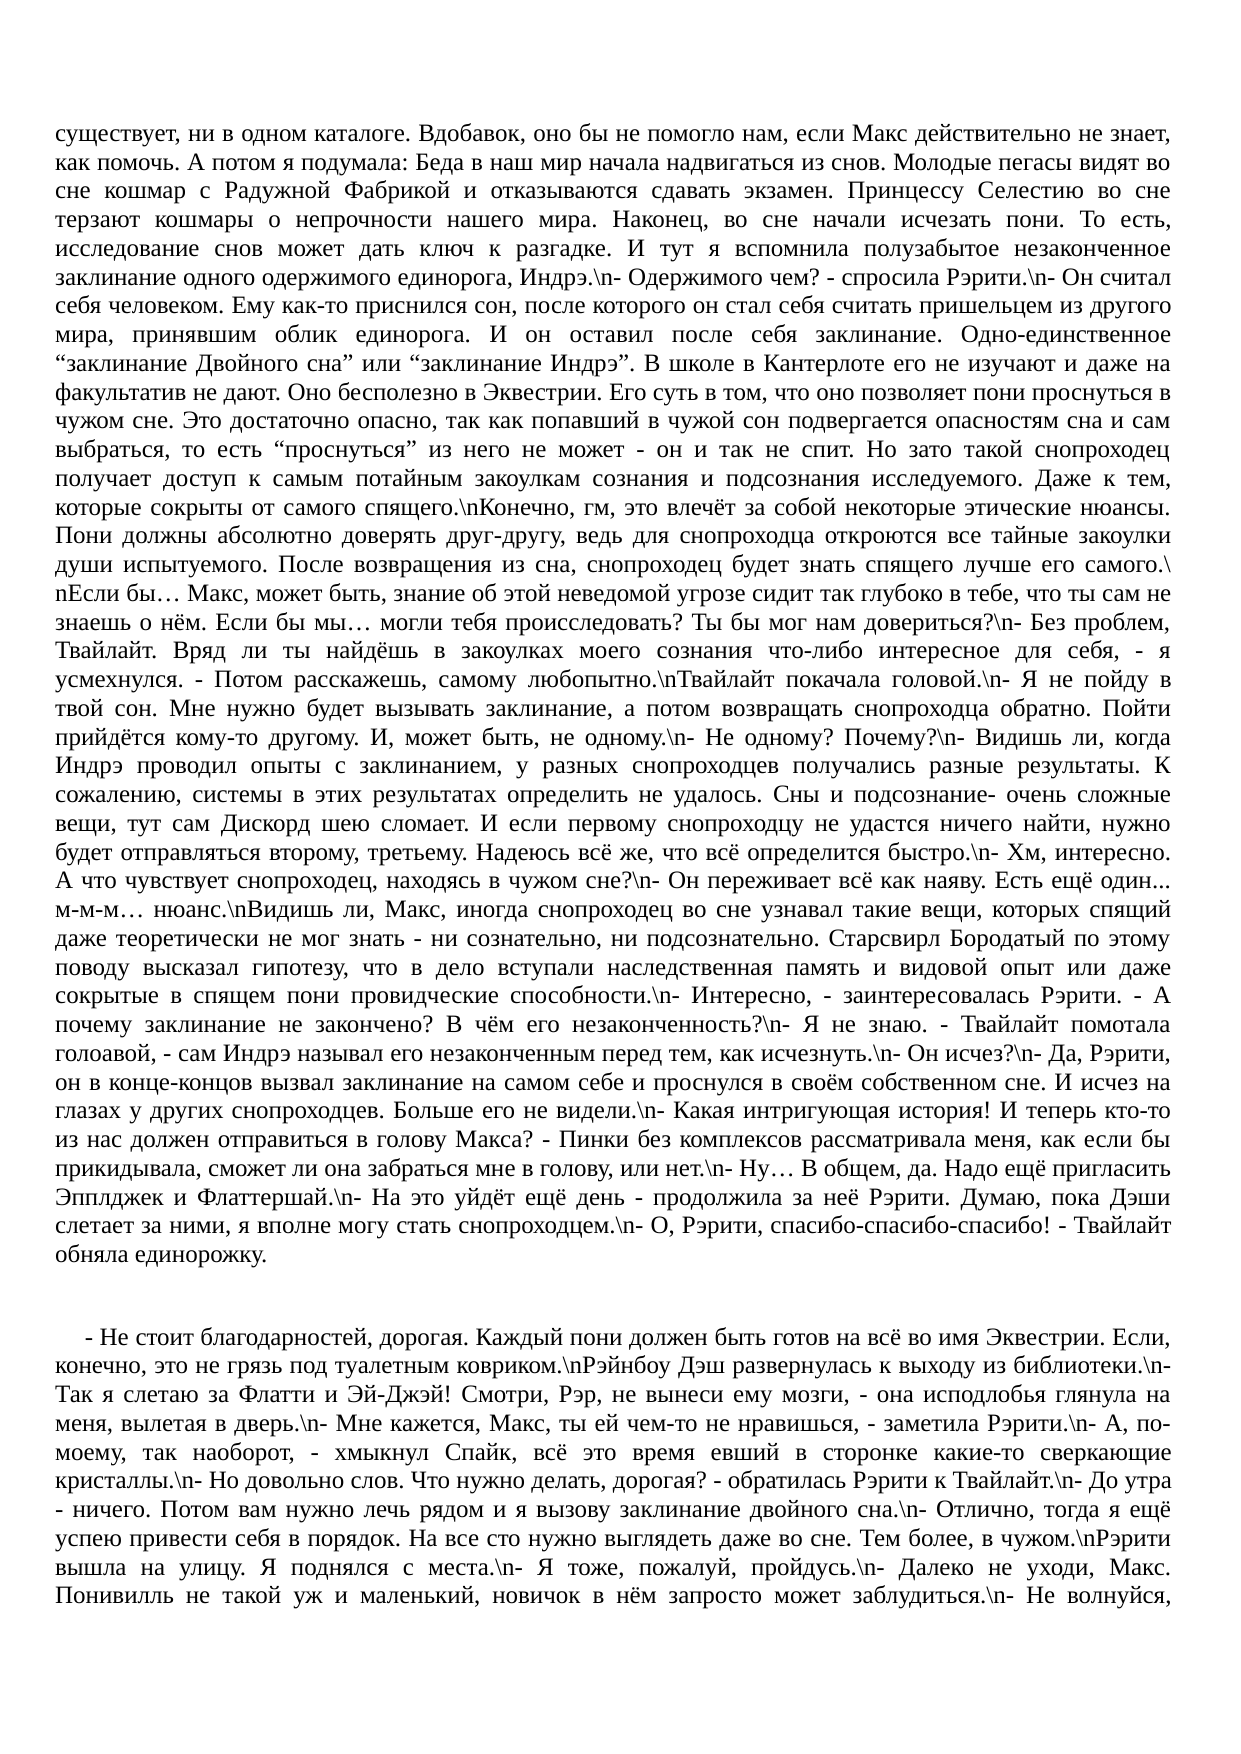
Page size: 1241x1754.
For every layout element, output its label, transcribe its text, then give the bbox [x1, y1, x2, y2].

text - Не стоит благодарностей, дорогая. Каждый пони должен быть готов на всё во имя Эквестрии. Если, конечно, это не грязь под туалетным ковриком.\nРэйнбоу Дэш развернулась к выходу из библиотеки.\n- Так я слетаю за Флатти и Эй-Джэй! Смотри, Рэр, не вынеси ему мозги, - она исподлобья глянула на меня, вылетая в дверь.\n- Мне кажется, Макс, ты ей чем-то не нравишься, - заметила Рэрити.\n- А, по-моему, так наоборот, - хмыкнул Спайк, всё это время евший в сторонке какие-то сверкающие кристаллы.\n- Но довольно слов. Что нужно делать, дорогая? - обратилась Рэрити к Твайлайт.\n- До утра - ничего. Потом вам нужно лечь рядом и я вызову заклинание двойного сна.\n- Отлично, тогда я ещё успею привести себя в порядок. На все сто нужно выглядеть даже во сне. Тем более, в чужом.\nРэрити вышла на улицу. Я поднялся с места.\n- Я тоже, пожалуй, пройдусь.\n- Далеко не уходи, Макс. Понивилль не такой уж и маленький, новичок в нём запросто может заблудиться.\n- Не волнуйся, [55, 1322, 1172, 1609]
text существует, ни в одном каталоге. Вдобавок, оно бы не помогло нам, если Макс действительно не знает, как помочь. А потом я подумала: Беда в наш мир начала надвигаться из снов. Молодые пегасы видят во сне кошмар с Радужной Фабрикой и отказываются сдавать экзамен. Принцессу Селестию во сне терзают кошмары о непрочности нашего мира. Наконец, во сне начали исчезать пони. То есть, исследование снов может дать ключ к разгадке. И тут я вспомнила полузабытое незаконченное заклинание одного одержимого единорога, Индрэ.\n- Одержимого чем? - спросила Рэрити.\n- Он считал себя человеком. Ему как-то приснился сон, после которого он стал себя считать пришельцем из другого мира, принявшим облик единорога. И он оставил после себя заклинание. Одно-единственное “заклинание Двойного сна” или “заклинание Индрэ”. В школе в Кантерлоте его не изучают и даже на факультатив не дают. Оно бесполезно в Эквестрии. Его суть в том, что оно позволяет пони проснуться в чужом сне. Это достаточно опасно, так как попавший в чужой сон подвергается опасностям сна и сам выбраться, то есть “проснуться” из него не может - он и так не спит. Но зато такой снопроходец получает доступ к самым потайным закоулкам сознания и подсознания исследуемого. Даже к тем, которые сокрыты от самого спящего.\nКонечно, гм, это влечёт за собой некоторые этические нюансы. Пони должны абсолютно доверять друг-другу, ведь для снопроходца откроются все тайные закоулки души испытуемого. После возвращения из сна, снопроходец будет знать спящего лучше его самого.\nЕсли бы… Макс, может быть, знание об этой неведомой угрозе сидит так глубоко в тебе, что ты сам не знаешь о нём. Если бы мы… могли тебя происследовать? Ты бы мог нам довериться?\n- Без проблем, Твайлайт. Вряд ли ты найдёшь в закоулках моего сознания что-либо интересное для себя, - я усмехнулся. - Потом расскажешь, самому любопытно.\nТвайлайт покачала головой.\n- Я не пойду в твой сон. Мне нужно будет вызывать заклинание, а потом возвращать снопроходца обратно. Пойти прийдётся кому-то другому. И, может быть, не одному.\n- Не одному? Почему?\n- Видишь ли, когда Индрэ проводил опыты с заклинанием, у разных снопроходцев получались разные результаты. К сожалению, системы в этих результатах определить не удалось. Сны и подсознание- очень сложные вещи, тут сам Дискорд шею сломает. И если первому снопроходцу не удастся ничего найти, нужно будет отправляться второму, третьему. Надеюсь всё же, что всё определится быстро.\n- Хм, интересно. А что чувствует снопроходец, находясь в чужом сне?\n- Он переживает всё как наяву. Есть ещё один... м-м-м… нюанс.\nВидишь ли, Макс, иногда снопроходец во сне узнавал такие вещи, которых спящий даже теоретически не мог знать - ни сознательно, ни подсознательно. Старсвирл Бородатый по этому поводу высказал гипотезу, что в дело вступали наследственная память и видовой опыт или даже сокрытые в спящем пони провидческие способности.\n- Интересно, - заинтересовалась Рэрити. - А почему заклинание не закончено? В чём его незаконченность?\n- Я не знаю. - Твайлайт помотала голоавой, - сам Индрэ называл его незаконченным перед тем, как исчезнуть.\n- Он исчез?\n- Да, Рэрити, он в конце-концов вызвал заклинание на самом себе и проснулся в своём собственном сне. И исчез на глазах у других снопроходцев. Больше его не видели.\n- Какая интригующая история! И теперь кто-то из нас должен отправиться в голову Макса? - Пинки без комплексов рассматривала меня, как если бы прикидывала, сможет ли она забраться мне в голову, или нет.\n- Ну… В общем, да. Надо ещё пригласить Эпплджек и Флаттершай.\n- На это уйдёт ещё день - продолжила за неё Рэрити. Думаю, пока Дэши слетает за ними, я вполне могу стать снопроходцем.\n- О, Рэрити, спасибо-спасибо-спасибо! - Твайлайт обняла единорожку. [55, 118, 1172, 1268]
